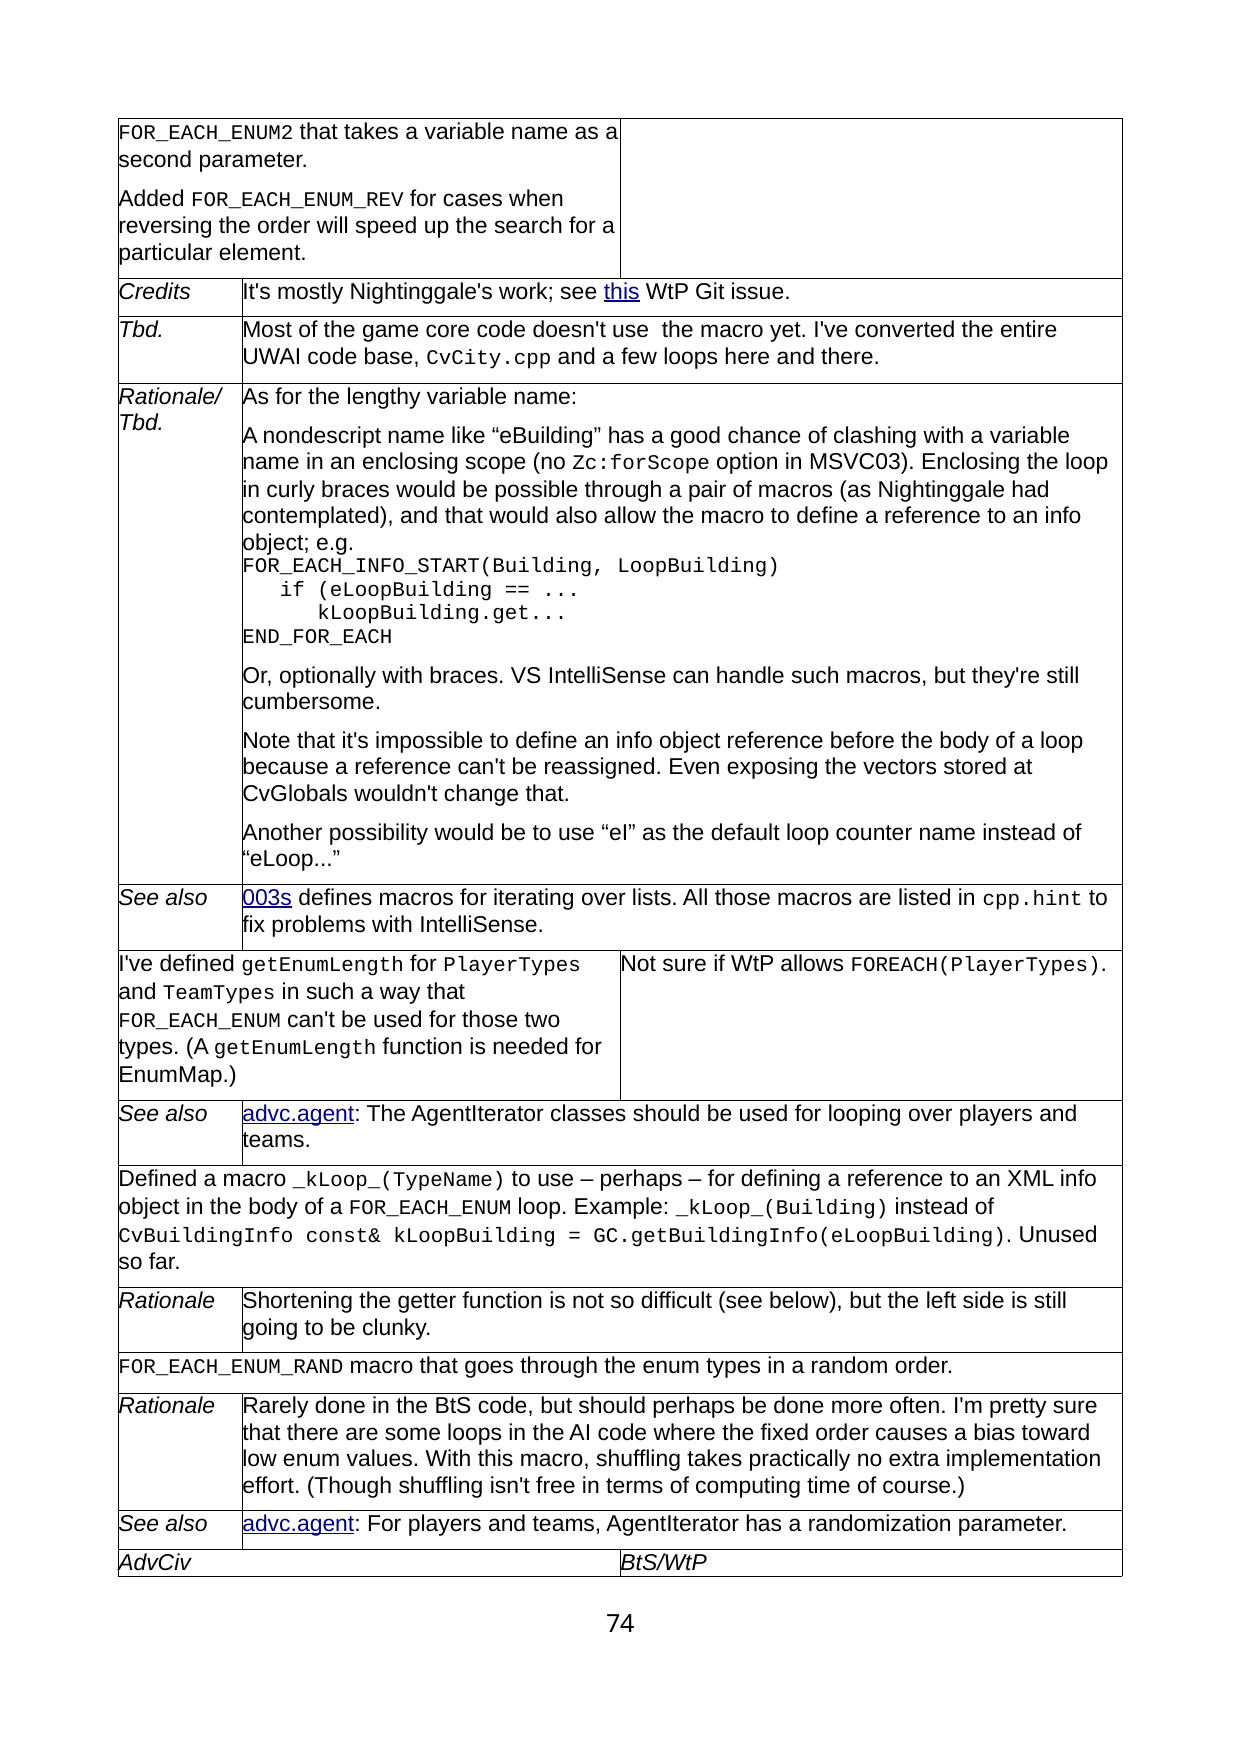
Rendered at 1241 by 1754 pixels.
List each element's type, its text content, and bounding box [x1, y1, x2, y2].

table_cell [621, 119, 1122, 277]
table_cell Most of the game core code doesn't use the macro yet. I've converted the entire UWAI code base, CvCity.cpp and a few loops here and there. [243, 317, 1122, 383]
table_cell See also [119, 1511, 242, 1549]
table_cell Rationale [119, 1288, 242, 1352]
table_cell I've defined getEnumLength for PlayerTypes and TeamTypes in such a way that FOR_EACH_ENUM can't be used for those two types. (A getEnumLength function is needed for EnumMap.) [119, 951, 620, 1100]
table_cell It's mostly Nightinggale's work; see this WtP Git issue. [243, 279, 1122, 316]
table_cell FOR_EACH_ENUM2 that takes a variable name as a second parameter. Added FOR_EACH_ENUM_REV for cases when reversing the order will speed up the search for a particular element. [119, 119, 620, 277]
table_cell As for the lengthy variable name: A nondescript name like “eBuilding” has a good chance of clashing with a variable name in an enclosing scope (no Zc:forScope option in MSVC03). Enclosing the loop in curly braces would be possible through a pair of macros (as Nightinggale had contemplated), and that would also allow the macro to define a reference to an info object; e.g. FOR_EACH_INFO_START(Building, LoopBuilding) if (eLoopBuilding == ... kLoopBuilding.get... END_FOR_EACH Or, optionally with braces. VS IntelliSense can handle such macros, but they're still cumbersome. Note that it's impossible to define an info object reference before the body of a loop because a reference can't be reassigned. Even exposing the vectors stored at CvGlobals wouldn't change that. Another possibility would be to use “eI” as the default loop counter name instead of “eLoop...” [243, 384, 1122, 883]
table_cell Rationale [119, 1394, 242, 1510]
table_cell FOR_EACH_ENUM_RAND macro that goes through the enum types in a random order. [119, 1353, 1122, 1392]
table_cell See also [119, 885, 242, 950]
table_cell advc.agent: For players and teams, AgentIterator has a randomization parameter. [243, 1511, 1122, 1549]
table_cell Credits [119, 279, 242, 316]
table_cell See also [119, 1101, 242, 1165]
table_cell 003s defines macros for iterating over lists. All those macros are listed in cpp.hint to fix problems with IntelliSense. [243, 885, 1122, 950]
table_cell advc.agent: The AgentIterator classes should be used for looping over players and teams. [243, 1101, 1122, 1165]
table_cell Defined a macro _kLoop_(TypeName) to use – perhaps – for defining a reference to an XML info object in the body of a FOR_EACH_ENUM loop. Example: _kLoop_(Building) instead of CvBuildingInfo const& kLoopBuilding = GC.getBuildingInfo(eLoopBuilding). Unused so far. [119, 1166, 1122, 1287]
table_cell Rarely done in the BtS code, but should perhaps be done more often. I'm pretty sure that there are some loops in the AI code where the fixed order causes a bias toward low enum values. With this macro, shuffling takes practically no extra implementation effort. (Though shuffling isn't free in terms of computing time of course.) [243, 1394, 1122, 1510]
table_cell Rationale/ Tbd. [119, 384, 242, 883]
table_cell AdvCiv [119, 1550, 620, 1576]
table_cell Not sure if WtP allows FOREACH(PlayerTypes). [621, 951, 1122, 1100]
table_cell Tbd. [119, 317, 242, 383]
table_cell BtS/WtP [621, 1550, 1122, 1576]
table_cell Shortening the getter function is not so difficult (see below), but the left side is still going to be clunky. [243, 1288, 1122, 1352]
